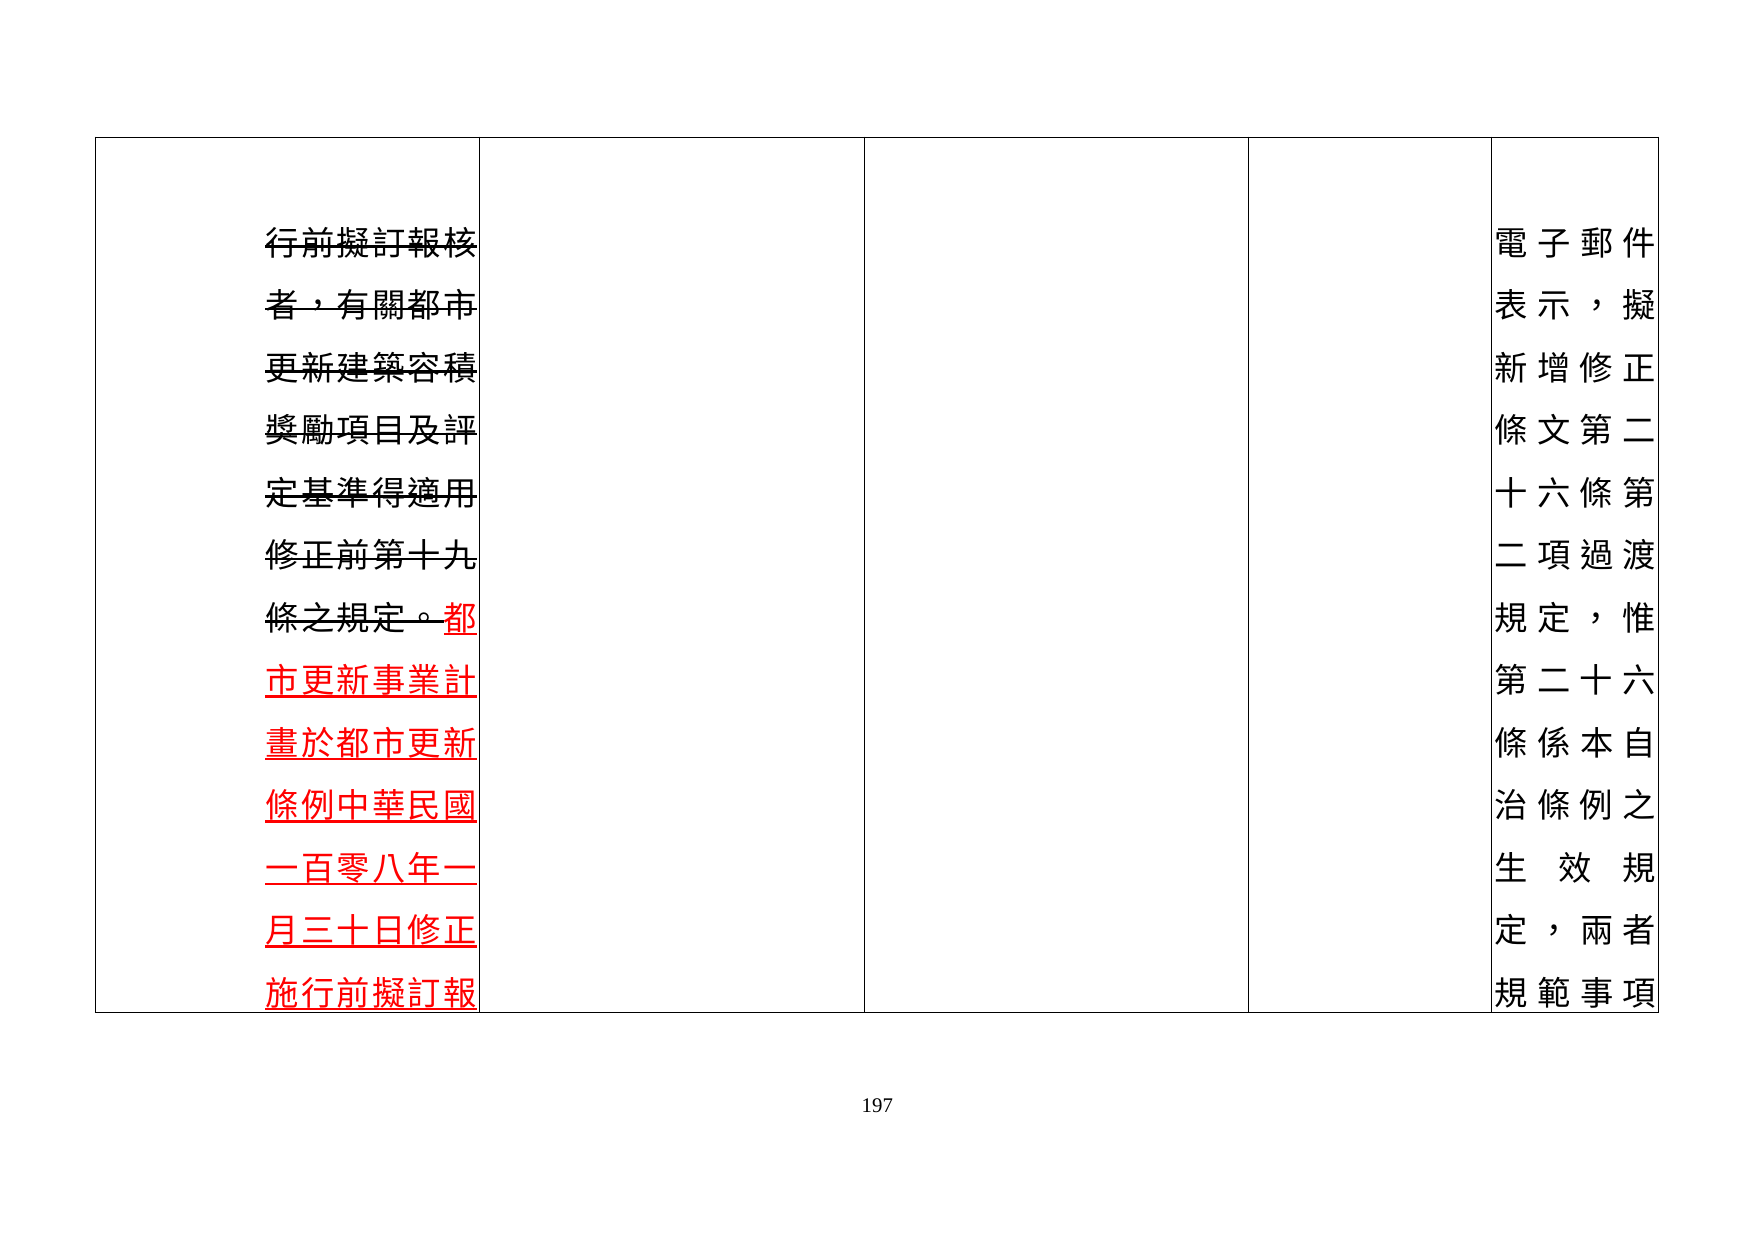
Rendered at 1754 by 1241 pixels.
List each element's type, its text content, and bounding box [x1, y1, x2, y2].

table_cell 行前擬訂報核者，有關都市更新建築容積獎勵項目及評定基準得適用修正前第十九條之規定。都市更新事業計畫於都市更新條例中華民國一百零八年一月三十日修正施行前擬訂報 [96, 138, 479, 1012]
table_cell [865, 138, 1248, 1012]
table_cell [1249, 138, 1491, 1012]
table_cell 電子郵件表示，擬新增修正條文第二十六條第二項過渡規定，惟第二十六條係本自治條例之生效規定，兩者規範事項 [1492, 138, 1658, 1012]
table_cell [480, 138, 864, 1012]
